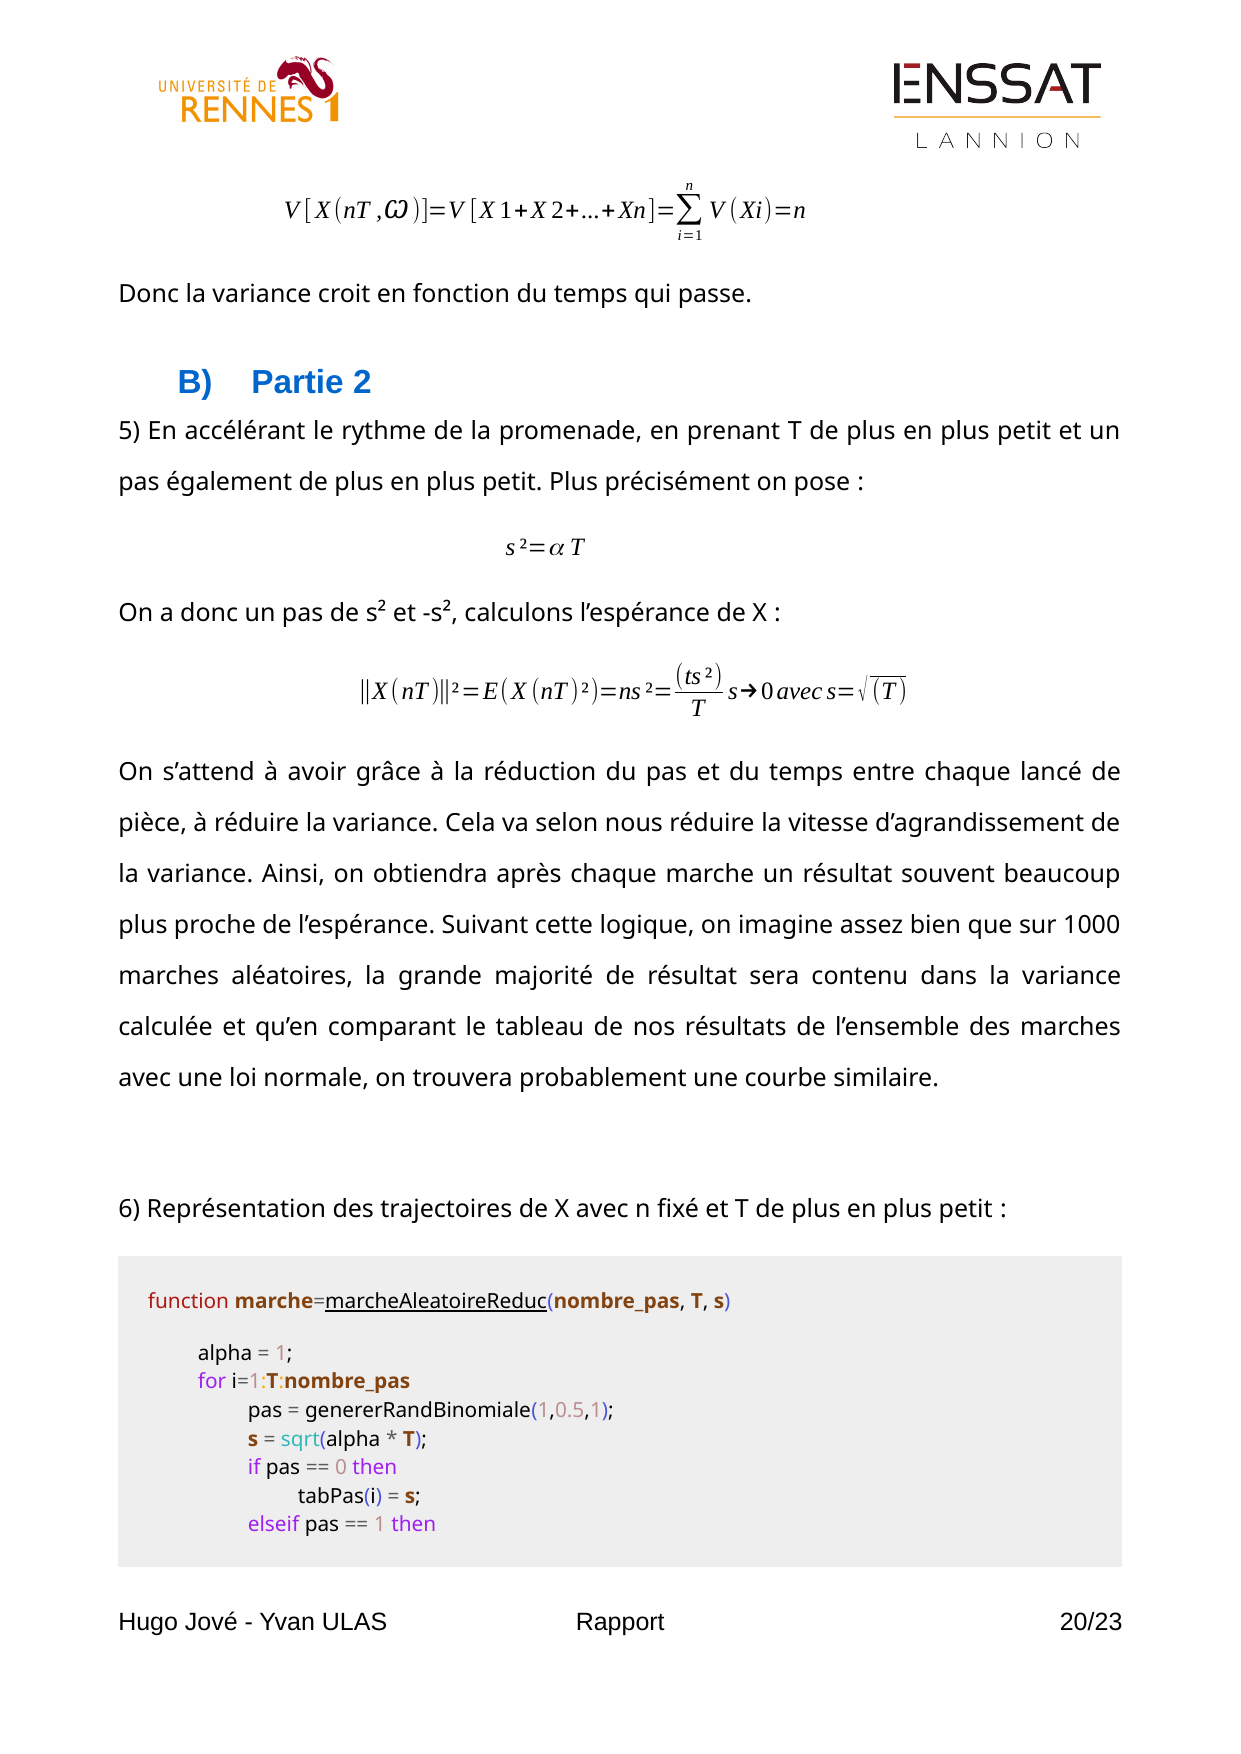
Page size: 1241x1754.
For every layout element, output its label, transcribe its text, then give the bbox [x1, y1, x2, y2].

text On s’attend à avoir grâce à la réduction du pas et du temps entre chaque lancé de pièce, à réduire la variance. Cela va selon nous réduire la vitesse d’agrandissement de la variance. Ainsi, on obtiendra après chaque marche un résultat souvent beaucoup plus proche de l’espérance. Suivant cette logique, on imagine assez bien que sur 1000 marches aléatoires, la grande majorité de résultat sera contenu dans la variance calculée et qu’en comparant le tableau de nos résultats de l’ensemble des marches avec une loi normale, on trouvera probablement une courbe similaire. [118, 753, 1122, 1094]
text if pas == 0 then [118, 1452, 1122, 1481]
text 6) Représentation des trajectoires de X avec n fixé et T de plus en plus petit : [118, 1191, 1122, 1225]
text alpha = 1; [118, 1338, 1122, 1367]
text function marche=marcheAleatoireReduc(nombre_pas, T, s) [118, 1256, 1122, 1314]
text tabPas(i) = s; [118, 1481, 1122, 1509]
picture [894, 63, 1101, 148]
text elseif pas == 1 then [118, 1509, 1122, 1567]
picture [133, 29, 363, 148]
text pas = genererRandBinomiale(1,0.5,1); [118, 1395, 1122, 1424]
subtitle Partie 2 [177, 362, 1122, 400]
text On a donc un pas de s² et -s², calculons l’espérance de X : [118, 595, 1122, 629]
text 5) En accélérant le rythme de la promenade, en prenant T de plus en plus petit et un pas également de plus en plus petit. Plus précisément on pose : [118, 413, 1122, 498]
text Donc la variance croit en fonction du temps qui passe. [118, 275, 1122, 309]
text s = sqrt(alpha * T); [118, 1424, 1122, 1452]
text for i=1:T:nombre_pas [118, 1367, 1122, 1395]
